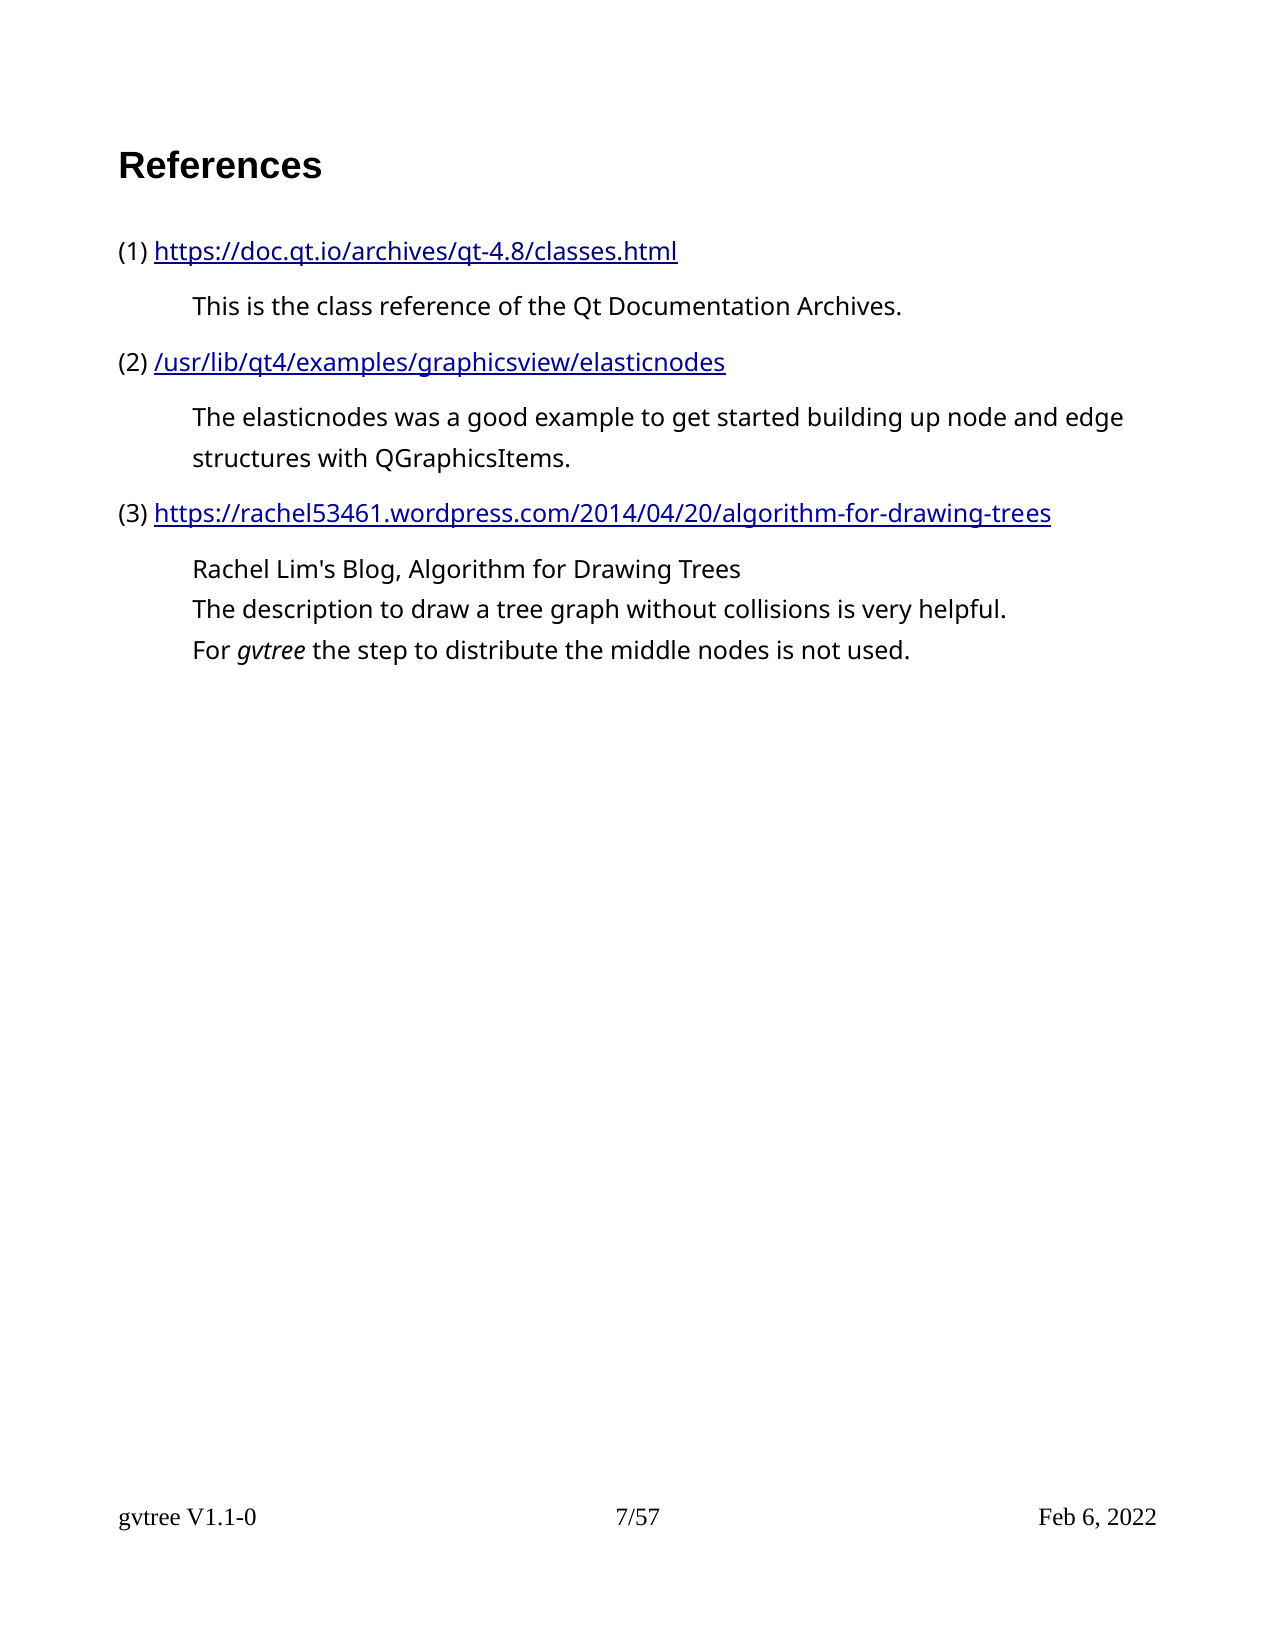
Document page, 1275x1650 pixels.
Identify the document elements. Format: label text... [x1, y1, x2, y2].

text Rachel Lim's Blog, Algorithm for Drawing Trees The description to draw a tree graph without collisions is very helpful. For gvtree the step to distribute the middle nodes is not used. [118, 551, 1157, 667]
text (3) https://rachel53461.wordpress.com/2014/04/20/algorithm-for-drawing-trees [118, 496, 1157, 530]
text (2) /usr/lib/qt4/examples/graphicsview/elasticnodes [118, 344, 1157, 378]
text (1) https://doc.qt.io/archives/qt-4.8/classes.html [118, 233, 1157, 267]
subtitle References [118, 143, 1157, 187]
text The elasticnodes was a good example to get started building up node and edge structures with QGraphicsItems. [118, 399, 1157, 474]
text This is the class reference of the Qt Documentation Archives. [118, 289, 1157, 323]
